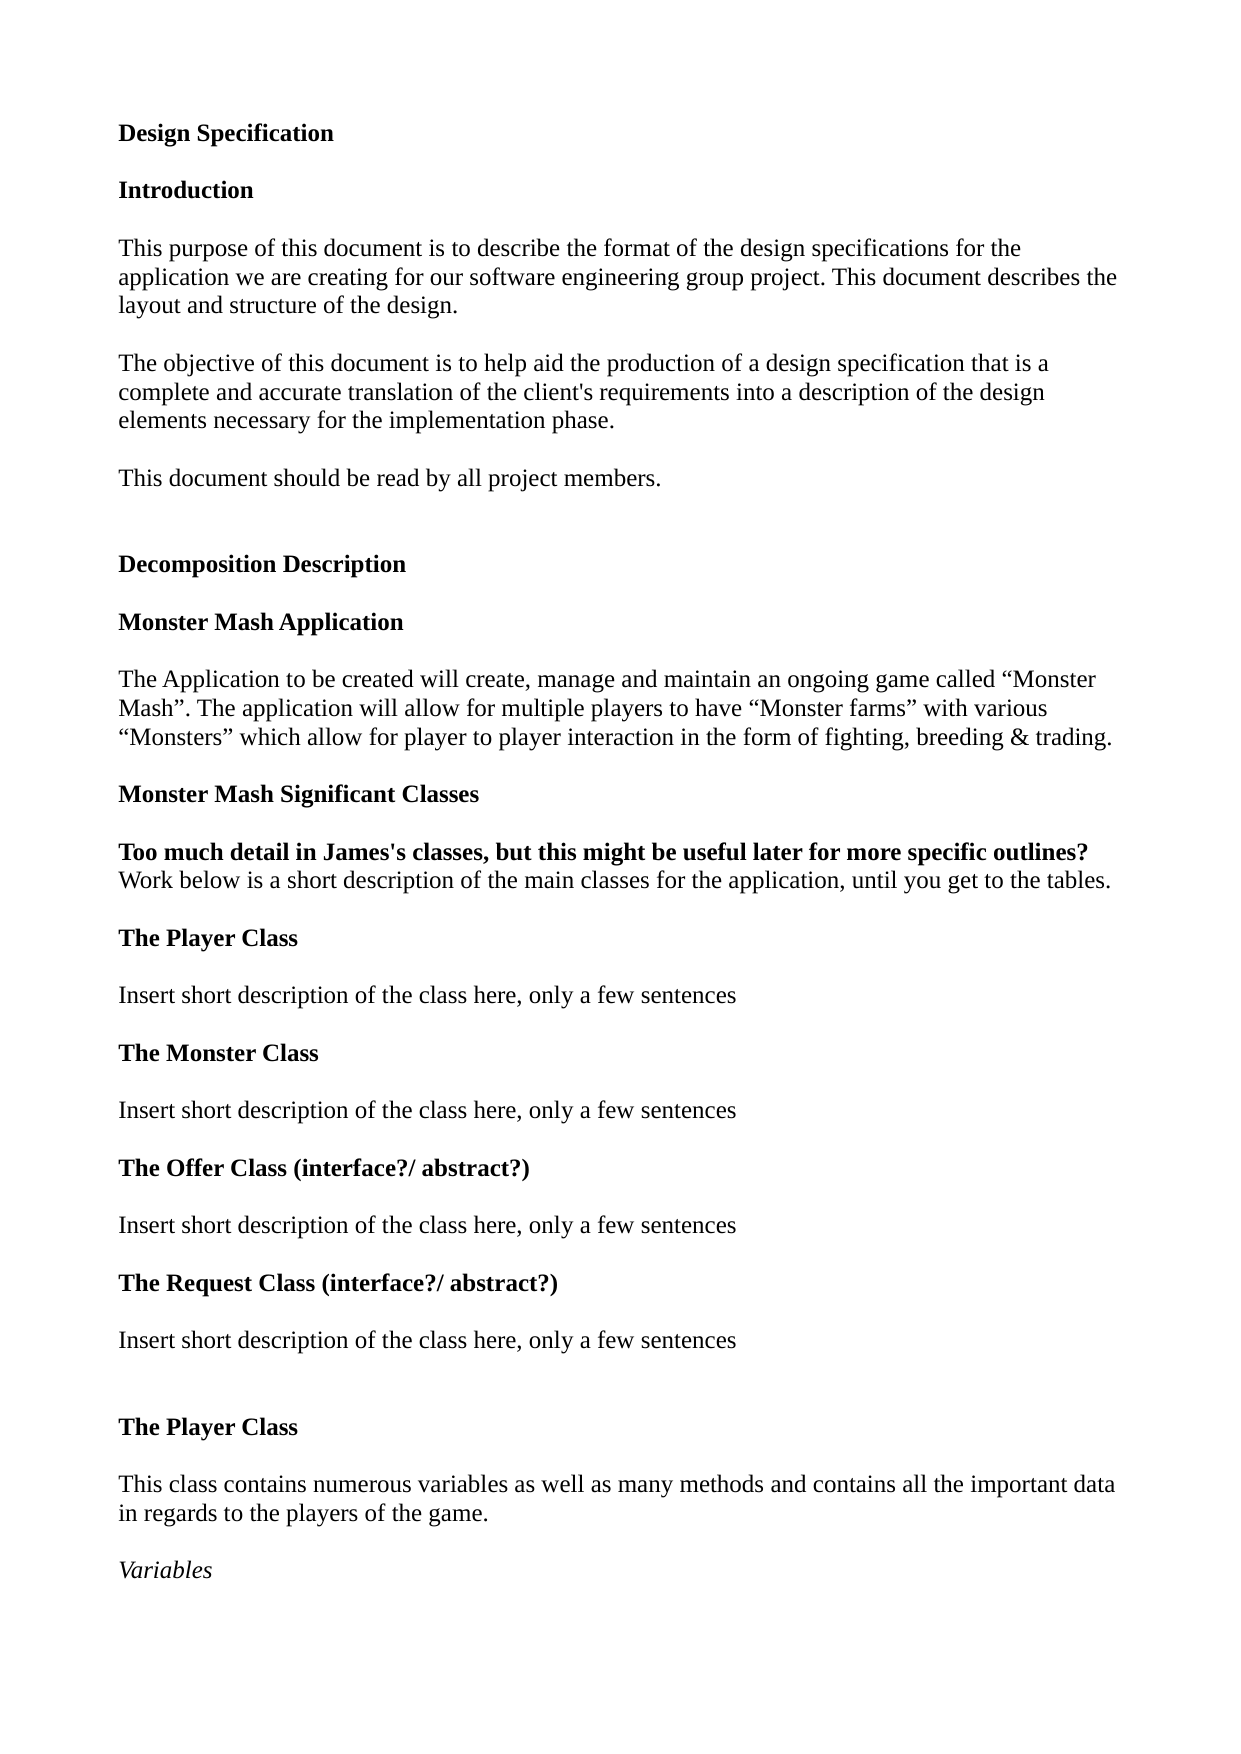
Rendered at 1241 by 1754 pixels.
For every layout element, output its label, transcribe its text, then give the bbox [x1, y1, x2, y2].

text Variables [118, 1556, 1122, 1584]
text The Monster Class [118, 1038, 1122, 1067]
text This class contains numerous variables as well as many methods and contains all the important data in regards to the players of the game. [118, 1469, 1122, 1527]
text The Request Class (interface?/ abstract?) [118, 1268, 1122, 1297]
text Insert short description of the class here, only a few sentences [118, 1326, 1122, 1354]
text ­Design Specification [118, 118, 1122, 147]
text Monster Mash Significant Classes [118, 779, 1122, 808]
text The objective of this document is to help aid the production of a design specification that is a complete and accurate translation of the client's requirements into a description of the design elements necessary for the implementation phase. [118, 348, 1122, 434]
text Too much detail in James's classes, but this might be useful later for more specific outlines? [118, 837, 1122, 866]
text Insert short description of the class here, only a few sentences [118, 1211, 1122, 1239]
text Work below is a short description of the main classes for the application, until you get to the tables. [118, 866, 1122, 894]
text Insert short description of the class here, only a few sentences [118, 981, 1122, 1009]
text Decomposition Description [118, 549, 1122, 578]
text This purpose of this document is to describe the format of the design specifications for the application we are creating for our software engineering group project. This document describes the layout and structure of the design. [118, 233, 1122, 319]
text Monster Mash Application [118, 607, 1122, 636]
text This document should be read by all project members. [118, 463, 1122, 492]
text The Offer Class (interface?/ abstract?) [118, 1153, 1122, 1182]
text The Application to be created will create, manage and maintain an ongoing game called “Monster Mash”. The application will allow for multiple players to have “Monster farms” with various “Monsters” which allow for player to player interaction in the form of fighting, breeding & trading. [118, 664, 1122, 751]
text The Player Class [118, 1412, 1122, 1441]
text Insert short description of the class here, only a few sentences [118, 1096, 1122, 1124]
text Introduction [118, 176, 1122, 204]
text The Player Class [118, 923, 1122, 952]
